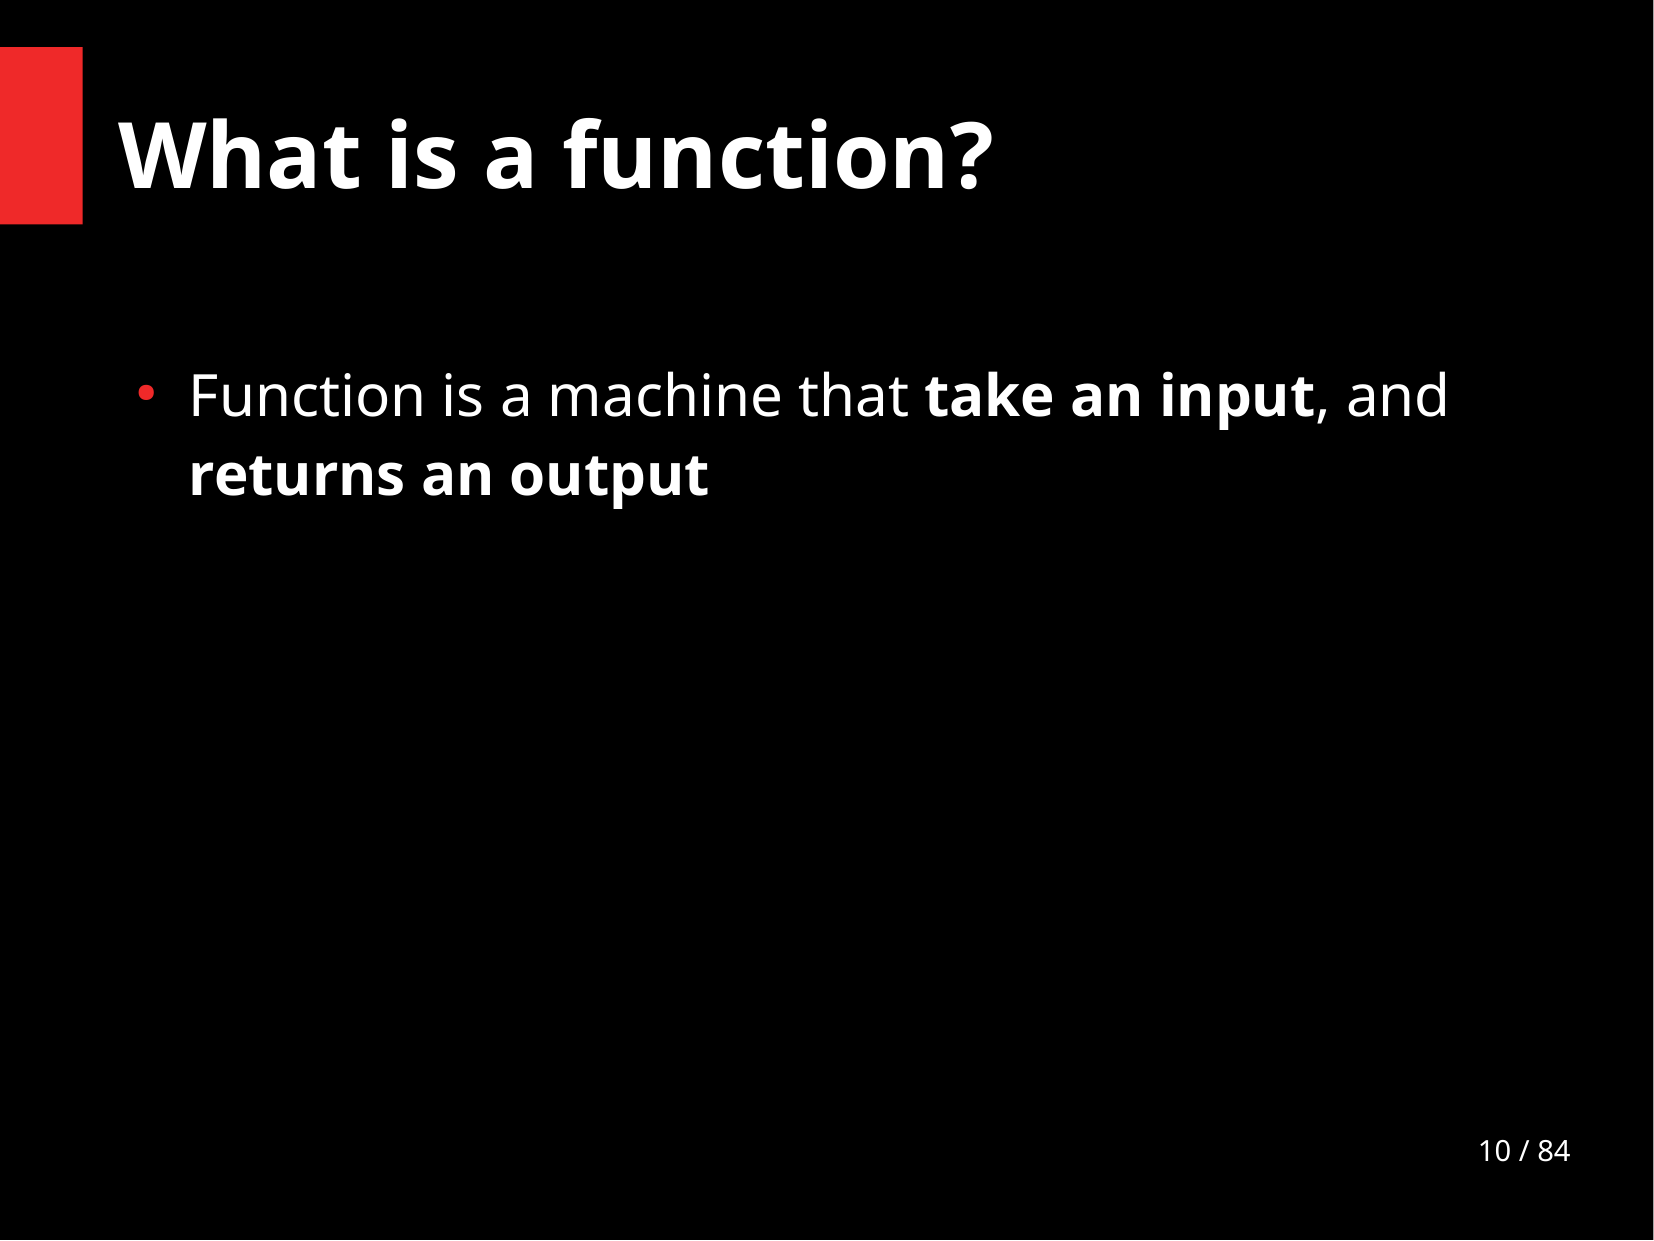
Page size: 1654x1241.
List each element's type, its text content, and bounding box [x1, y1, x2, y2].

title What is a function? [118, 49, 1571, 257]
list Function is a machine that take an input, and returns an output [118, 354, 1536, 1074]
